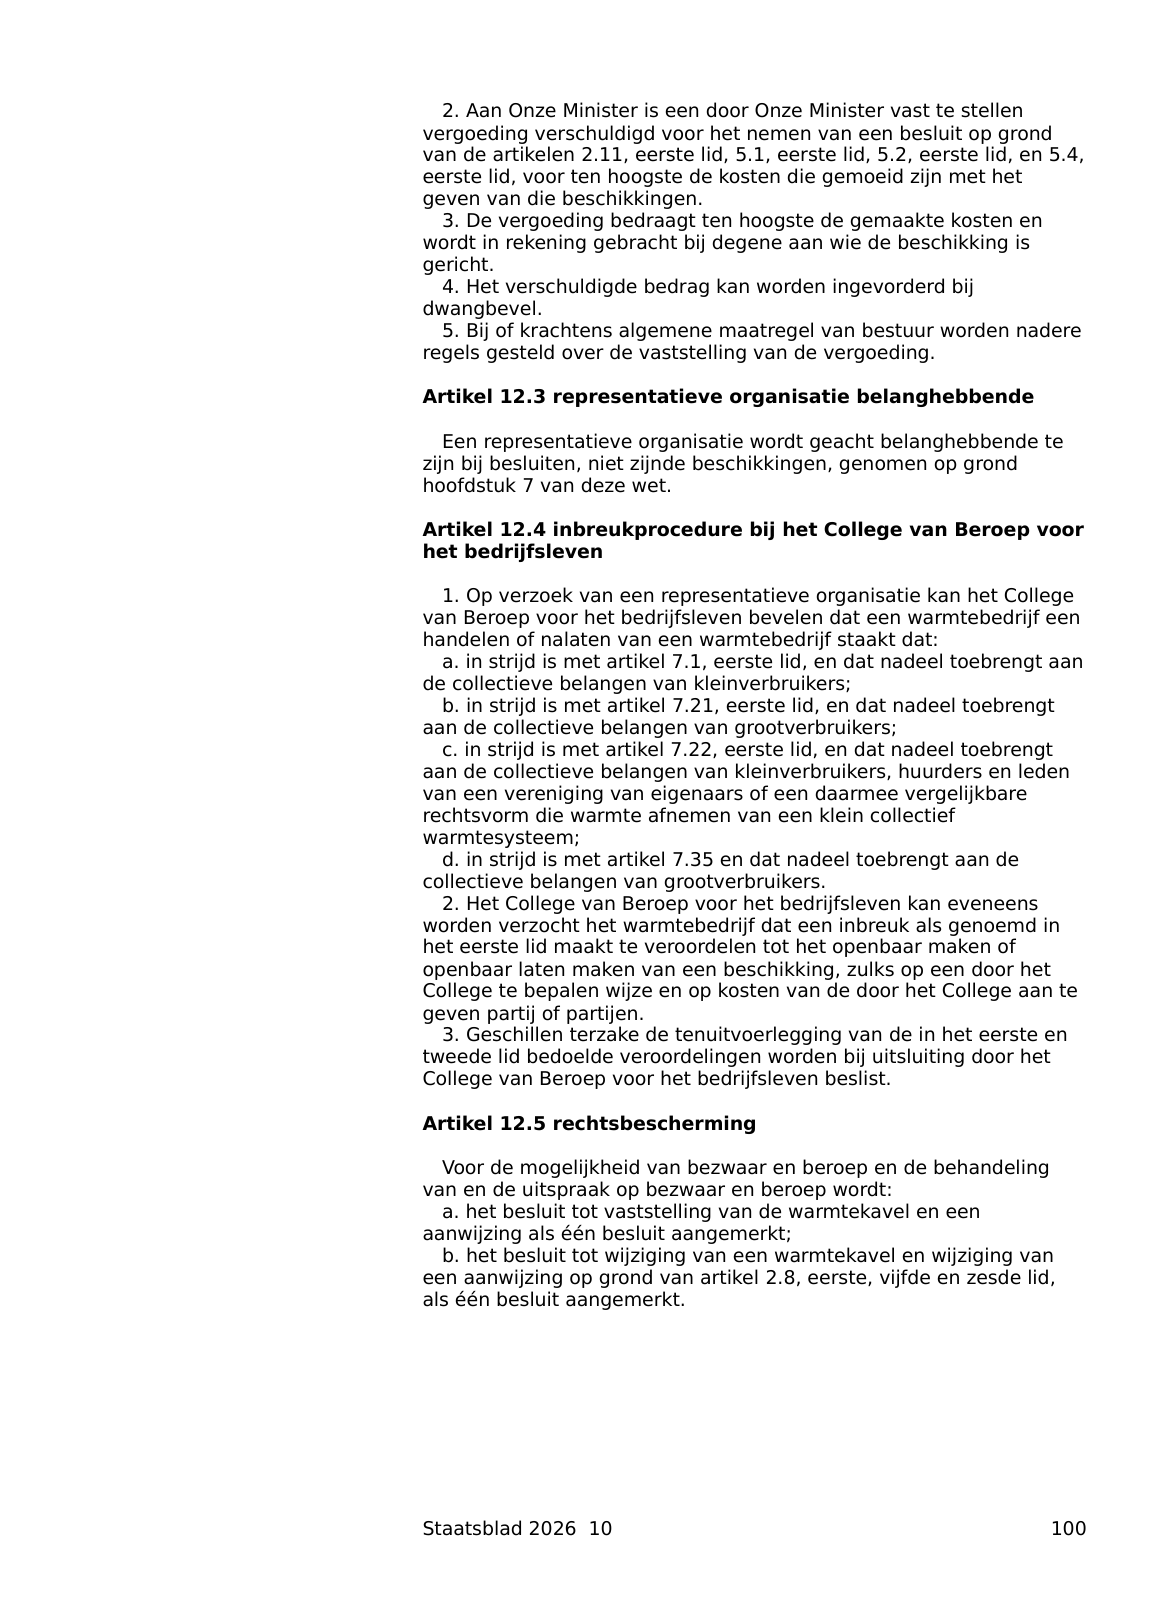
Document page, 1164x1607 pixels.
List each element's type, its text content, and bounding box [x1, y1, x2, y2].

text 1. Op verzoek van een representatieve organisatie kan het College van Beroep voor het bedrijfsleven bevelen dat een warmtebedrijf een handelen of nalaten van een warmtebedrijf staakt dat: [422, 585, 1087, 651]
text Een representatieve organisatie wordt geacht belanghebbende te zijn bij besluiten, niet zijnde beschikkingen, genomen op grond hoofdstuk 7 van deze wet. [422, 431, 1087, 496]
text b. in strijd is met artikel 7.21, eerste lid, en dat nadeel toebrengt aan de collectieve belangen van grootverbruikers; [422, 695, 1087, 739]
text c. in strijd is met artikel 7.22, eerste lid, en dat nadeel toebrengt aan de collectieve belangen van kleinverbruikers, huurders en leden van een vereniging van eigenaars of een daarmee vergelijkbare rechtsvorm die warmte afnemen van een klein collectief warmtesysteem; [422, 739, 1087, 848]
text 4. Het verschuldigde bedrag kan worden ingevorderd bij dwangbevel. [422, 276, 1087, 320]
text 3. De vergoeding bedraagt ten hoogste de gemaakte kosten en wordt in rekening gebracht bij degene aan wie de beschikking is gericht. [422, 210, 1087, 276]
text a. in strijd is met artikel 7.1, eerste lid, en dat nadeel toebrengt aan de collectieve belangen van kleinverbruikers; [422, 651, 1087, 695]
subtitle Artikel 12.3 representatieve organisatie belanghebbende [422, 386, 1087, 408]
text 5. Bij of krachtens algemene maatregel van bestuur worden nadere regels gesteld over de vaststelling van de vergoeding. [422, 320, 1087, 364]
text a. het besluit tot vaststelling van de warmtekavel en een aanwijzing als één besluit aangemerkt; [422, 1201, 1087, 1244]
subtitle Artikel 12.5 rechtsbescherming [422, 1112, 1087, 1134]
text 2. Aan Onze Minister is een door Onze Minister vast te stellen vergoeding verschuldigd voor het nemen van een besluit op grond van de artikelen 2.11, eerste lid, 5.1, eerste lid, 5.2, eerste lid, en 5.4, eerste lid, voor ten hoogste de kosten die gemoeid zijn met het geven van die beschikkingen. [422, 100, 1087, 210]
text d. in strijd is met artikel 7.35 en dat nadeel toebrengt aan de collectieve belangen van grootverbruikers. [422, 848, 1087, 892]
text Voor de mogelijkheid van bezwaar en beroep en de behandeling van en de uitspraak op bezwaar en beroep wordt: [422, 1157, 1087, 1201]
text 3. Geschillen terzake de tenuitvoerlegging van de in het eerste en tweede lid bedoelde veroordelingen worden bij uitsluiting door het College van Beroep voor het bedrijfsleven beslist. [422, 1024, 1087, 1090]
text b. het besluit tot wijziging van een warmtekavel en wijziging van een aanwijzing op grond van artikel 2.8, eerste, vijfde en zesde lid, als één besluit aangemerkt. [422, 1244, 1087, 1311]
text 2. Het College van Beroep voor het bedrijfsleven kan eveneens worden verzocht het warmtebedrijf dat een inbreuk als genoemd in het eerste lid maakt te veroordelen tot het openbaar maken of openbaar laten maken van een beschikking, zulks op een door het College te bepalen wijze en op kosten van de door het College aan te geven partij of partijen. [422, 892, 1087, 1024]
subtitle Artikel 12.4 inbreukprocedure bij het College van Beroep voor het bedrijfsleven [422, 519, 1087, 563]
